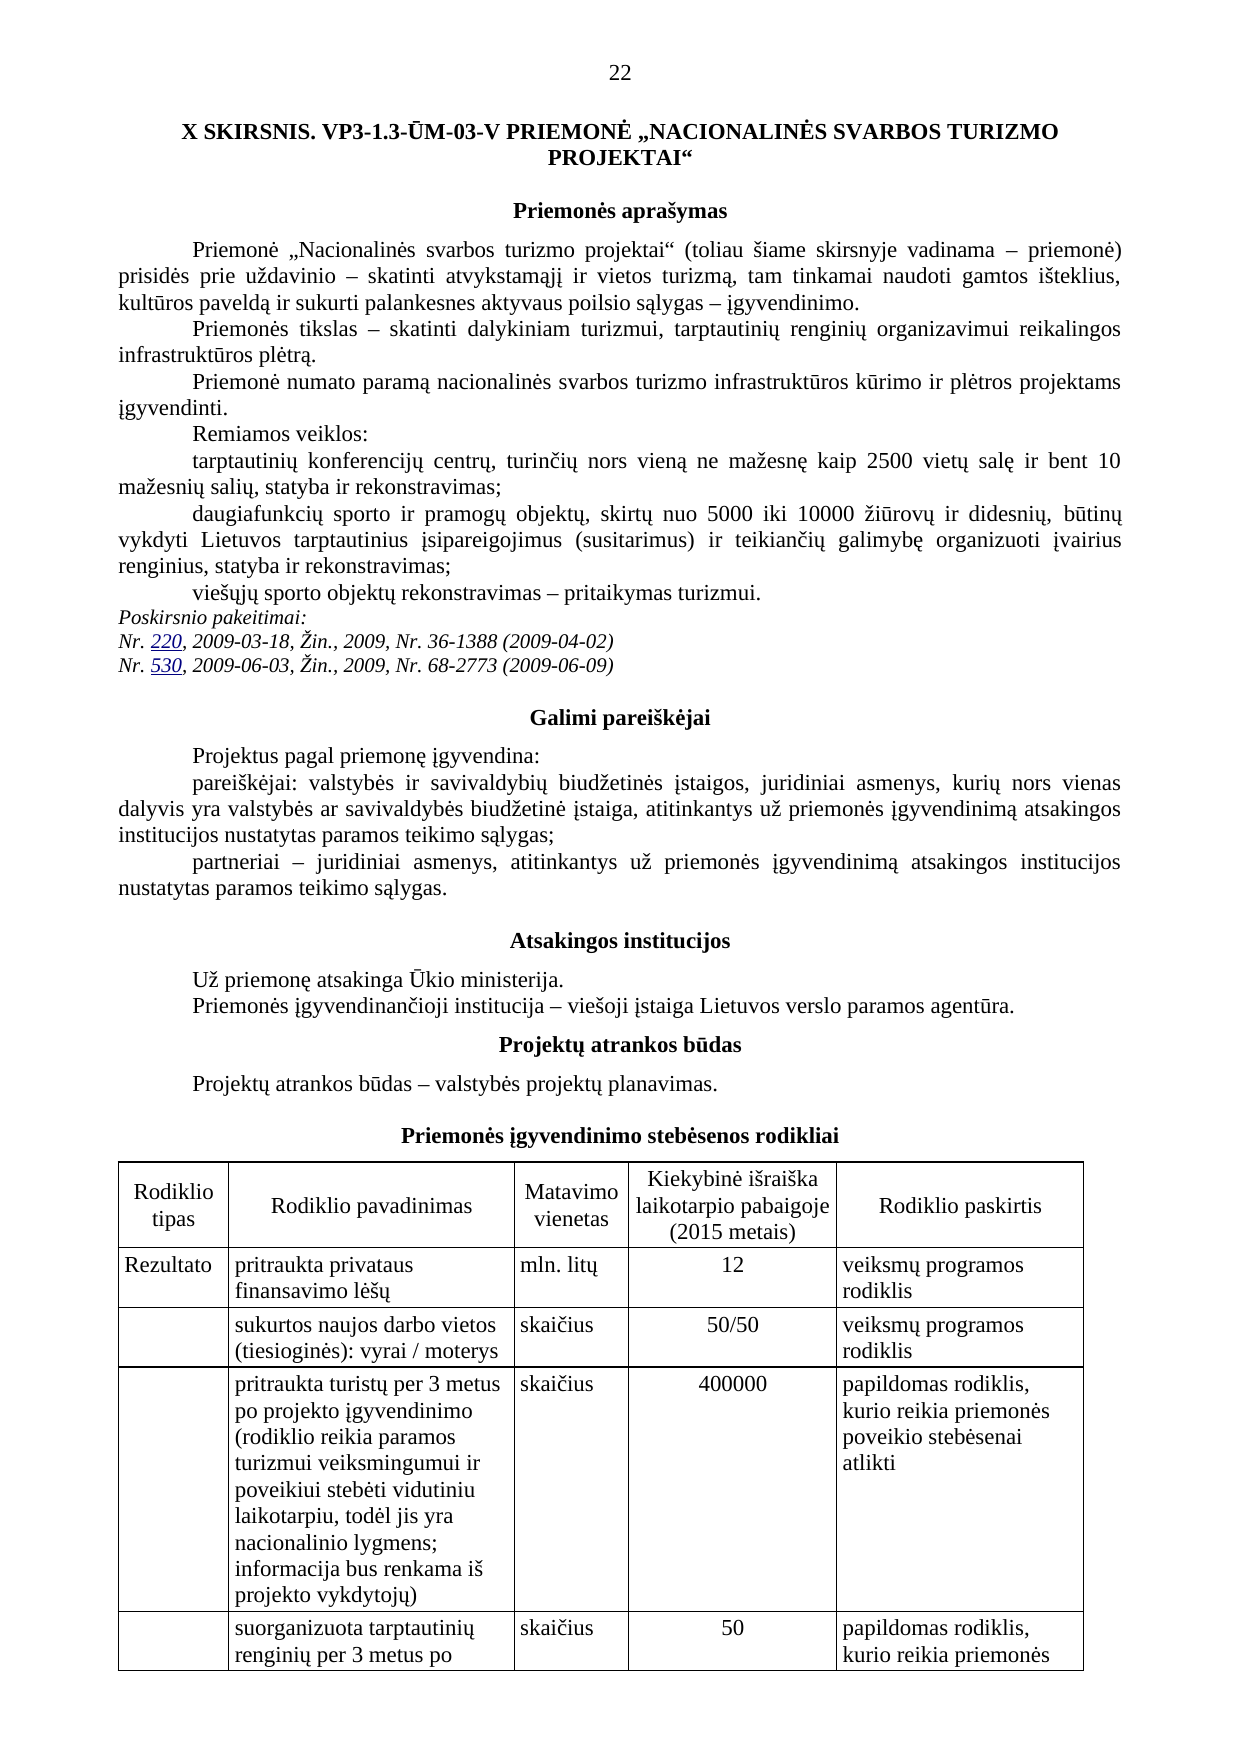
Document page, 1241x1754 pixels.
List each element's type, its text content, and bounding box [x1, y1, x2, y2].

table_cell pritraukta turistų per 3 metus po projekto įgyvendinimo (rodiklio reikia paramos turizmui veiksmingumui ir poveikiui stebėti vidutiniu laikotarpiu, todėl jis yra nacionalinio lygmens; informacija bus renkama iš projekto vykdytojų) [229, 1368, 514, 1611]
table_header Matavimo vienetas [515, 1163, 628, 1247]
table_cell veiksmų programos rodiklis [837, 1248, 1083, 1307]
table_cell skaičius [515, 1368, 628, 1611]
text daugiafunkcių sporto ir pramogų objektų, skirtų nuo 5000 iki 10000 žiūrovų ir didesnių, būtinų vykdyti Lietuvos tarptautinius įsipareigojimus (susitarimus) ir teikiančių galimybę organizuoti įvairius renginius, statyba ir rekonstravimas; [118, 499, 1122, 579]
text Priemonės tikslas – skatinti dalykiniam turizmui, tarptautinių renginių organizavimui reikalingos infrastruktūros plėtrą. [118, 315, 1122, 368]
table_header Rodiklio paskirtis [837, 1163, 1083, 1247]
text Nr. 220, 2009-03-18, Žin., 2009, Nr. 36-1388 (2009-04-02) [118, 629, 1122, 653]
text Priemonės įgyvendinančioji institucija – viešoji įstaiga Lietuvos verslo paramos agentūra. [118, 992, 1122, 1018]
subtitle X Skirsnis. VP3-1.3-ŪM-03-V PRIEMONĖ „NACIONALINĖS SVARBOS TURIZMO PROJEKTAI“ [118, 118, 1122, 171]
table_header Rodiklio tipas [119, 1163, 228, 1247]
text Nr. 530, 2009-06-03, Žin., 2009, Nr. 68-2773 (2009-06-09) [118, 653, 1122, 677]
text Už priemonę atsakinga Ūkio ministerija. [118, 966, 1122, 992]
table_cell 50 [629, 1612, 836, 1670]
text pareiškėjai: valstybės ir savivaldybių biudžetinės įstaigos, juridiniai asmenys, kurių nors vienas dalyvis yra valstybės ar savivaldybės biudžetinė įstaiga, atitinkantys už priemonės įgyvendinimą atsakingos institucijos nustatytas paramos teikimo sąlygas; [118, 769, 1122, 848]
table_cell veiksmų programos rodiklis [837, 1308, 1083, 1366]
text Priemonė numato paramą nacionalinės svarbos turizmo infrastruktūros kūrimo ir plėtros projektams įgyvendinti. [118, 368, 1122, 421]
table_cell 50/50 [629, 1308, 836, 1366]
table_cell pritraukta privataus finansavimo lėšų [229, 1248, 514, 1307]
text Projektų atrankos būdas [118, 1031, 1122, 1057]
table_header Kiekybinė išraiška laikotarpio pabaigoje (2015 metais) [629, 1163, 836, 1247]
table_header Rodiklio pavadinimas [229, 1163, 514, 1247]
table_cell 12 [629, 1248, 836, 1307]
text Priemonės aprašymas [118, 197, 1122, 223]
table_cell skaičius [515, 1612, 628, 1670]
table_cell mln. litų [515, 1248, 628, 1307]
table_cell papildomas rodiklis, kurio reikia priemonės [837, 1612, 1083, 1670]
table_cell [119, 1308, 228, 1366]
text Projektus pagal priemonę įgyvendina: [118, 742, 1122, 769]
table_cell suorganizuota tarptautinių renginių per 3 metus po [229, 1612, 514, 1670]
text Remiamos veiklos: [118, 421, 1122, 447]
table_cell sukurtos naujos darbo vietos (tiesioginės): vyrai / moterys [229, 1308, 514, 1366]
text viešųjų sporto objektų rekonstravimas – pritaikymas turizmui. [118, 579, 1122, 605]
text Poskirsnio pakeitimai: [118, 605, 1122, 629]
text tarptautinių konferencijų centrų, turinčių nors vieną ne mažesnę kaip 2500 vietų salę ir bent 10 mažesnių salių, statyba ir rekonstravimas; [118, 447, 1122, 499]
text Projektų atrankos būdas – valstybės projektų planavimas. [118, 1070, 1122, 1096]
table_cell [119, 1612, 228, 1670]
table_cell 400000 [629, 1368, 836, 1611]
table_cell papildomas rodiklis, kurio reikia priemonės poveikio stebėsenai atlikti [837, 1368, 1083, 1611]
table_cell Rezultato [119, 1248, 228, 1307]
text Atsakingos institucijos [118, 927, 1122, 953]
text partneriai – juridiniai asmenys, atitinkantys už priemonės įgyvendinimą atsakingos institucijos nustatytas paramos teikimo sąlygas. [118, 848, 1122, 901]
text Priemonė „Nacionalinės svarbos turizmo projektai“ (toliau šiame skirsnyje vadinama – priemonė) prisidės prie uždavinio – skatinti atvykstamąjį ir vietos turizmą, tam tinkamai naudoti gamtos išteklius, kultūros paveldą ir sukurti palankesnes aktyvaus poilsio sąlygas – įgyvendinimo. [118, 236, 1122, 315]
text Priemonės įgyvendinimo stebėsenos rodikliai [118, 1122, 1122, 1149]
table_cell [119, 1368, 228, 1611]
table_cell skaičius [515, 1308, 628, 1366]
text Galimi pareiškėjai [118, 703, 1122, 730]
